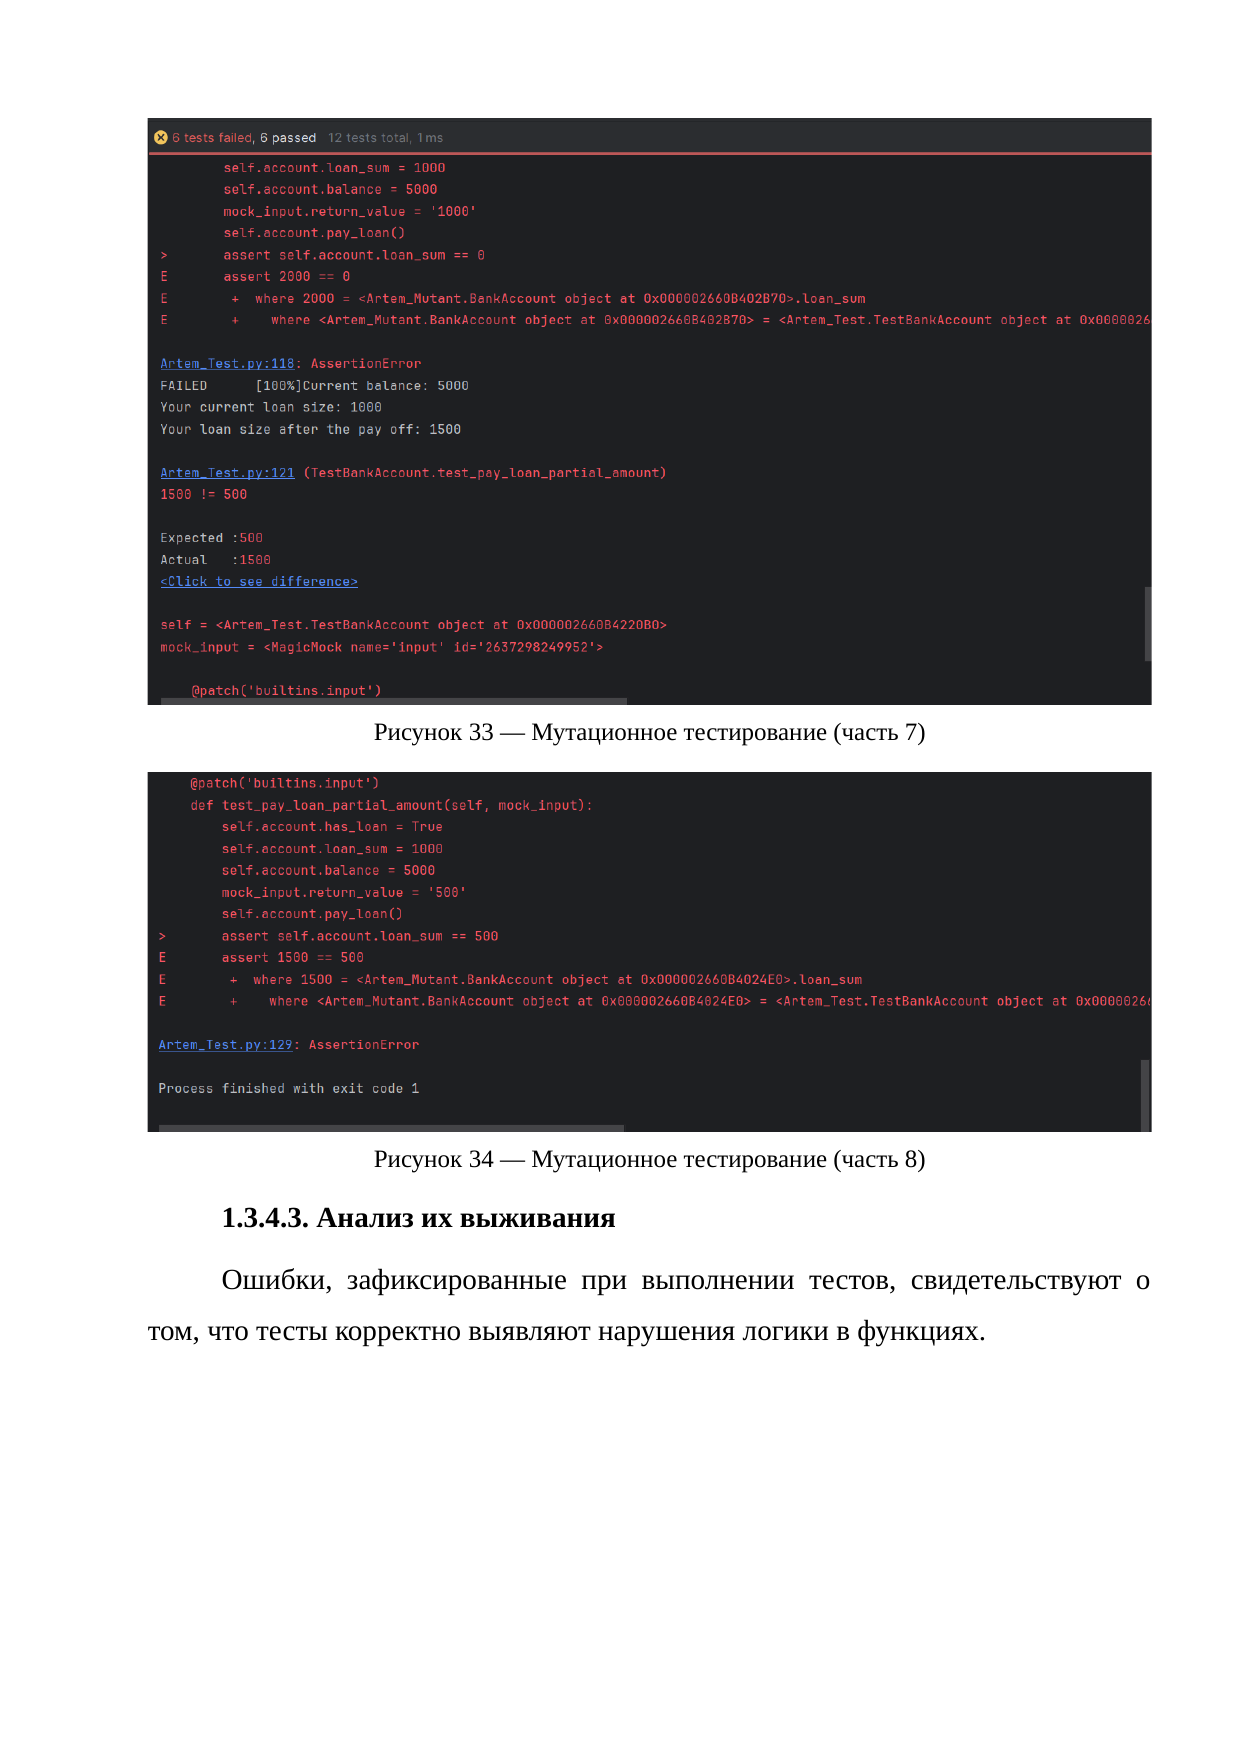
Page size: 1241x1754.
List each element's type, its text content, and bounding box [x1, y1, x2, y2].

subtitle Анализ их выживания [148, 1200, 1152, 1233]
text Ошибки, зафиксированные при выполнении тестов, свидетельствуют о том, что тесты корректно выявляют нарушения логики в функциях. [148, 1262, 1152, 1346]
picture [147, 118, 1152, 705]
text Рисунок 43 ― Мутационное тестирование (часть 7) [148, 717, 1152, 746]
text Рисунок 44 ― Мутационное тестирование (часть 8) [148, 1144, 1152, 1173]
picture [147, 772, 1152, 1132]
